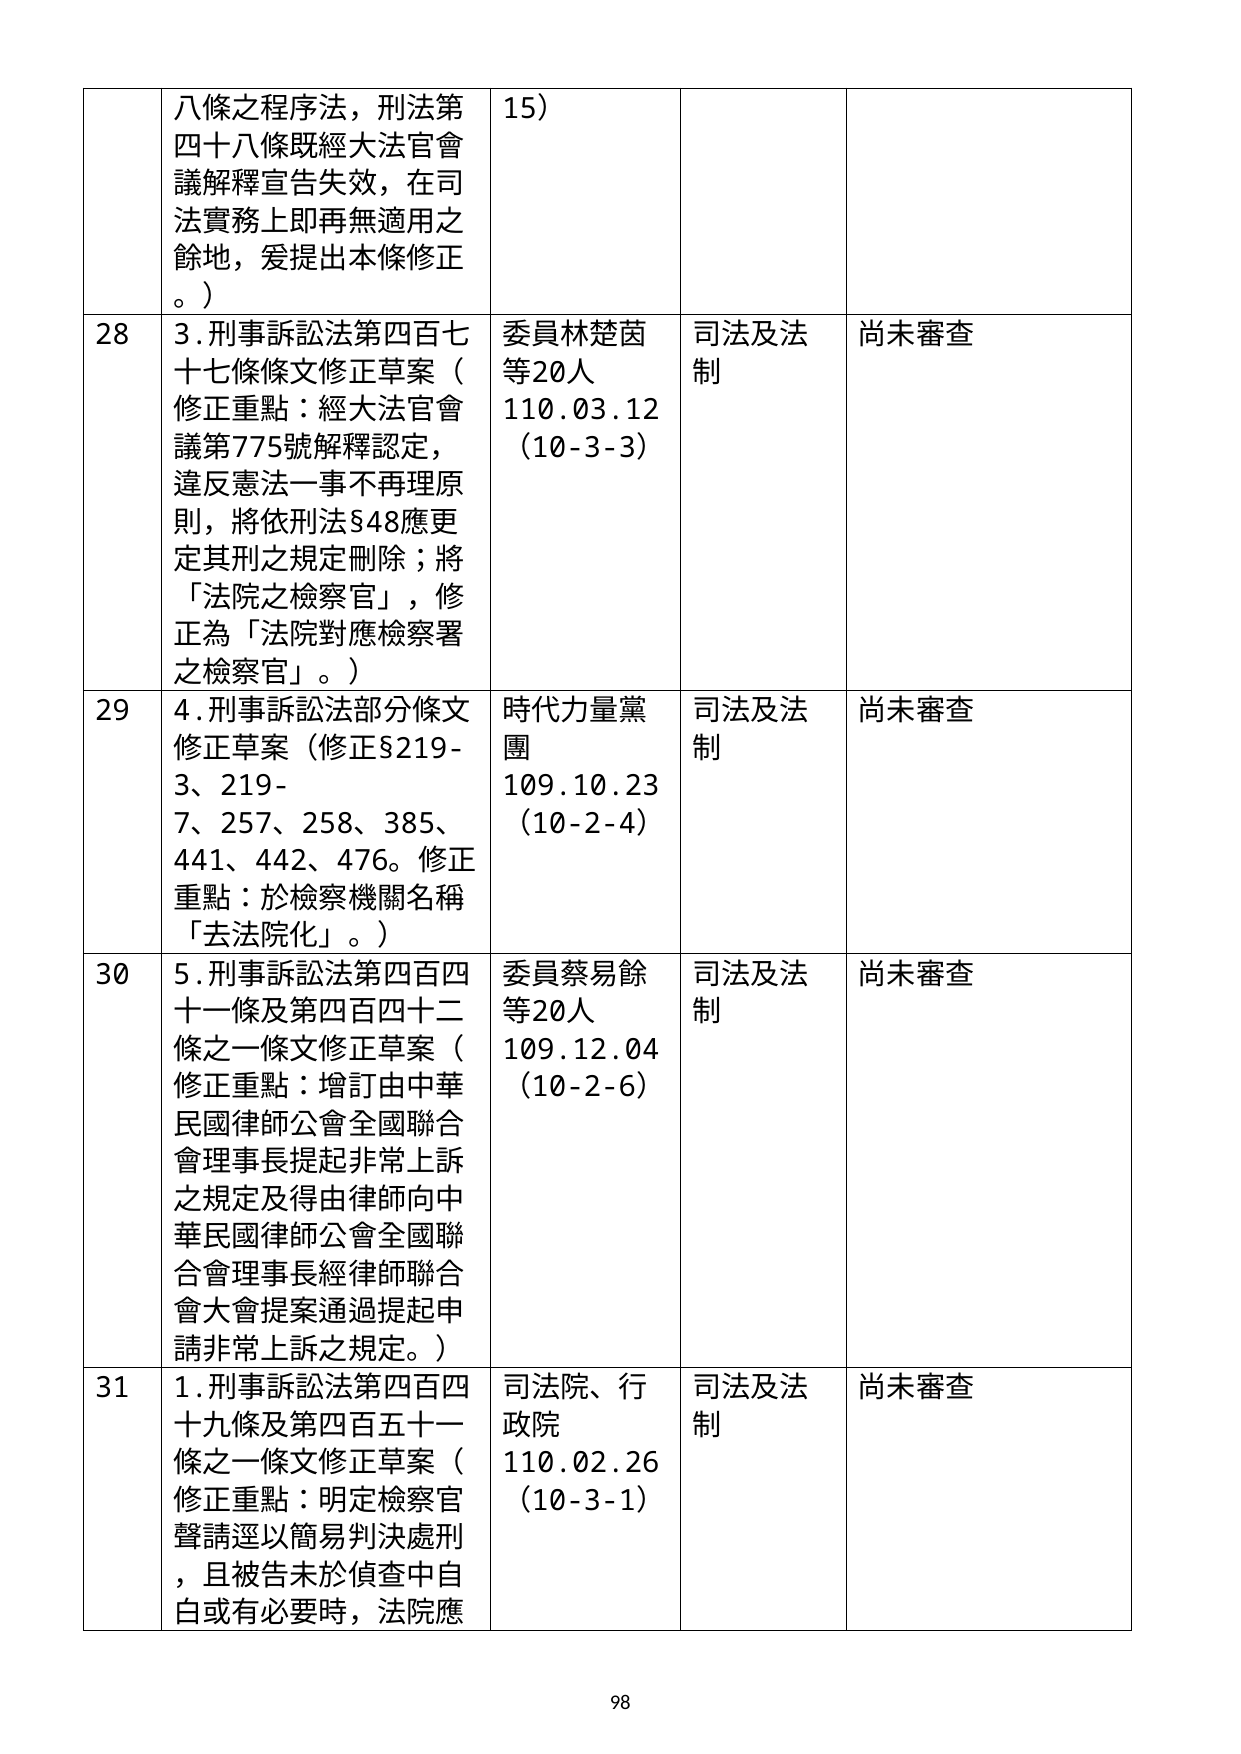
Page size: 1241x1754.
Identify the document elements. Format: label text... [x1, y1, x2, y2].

table_cell 3.刑事訴訟法第四百七十七條條文修正草案（修正重點：經大法官會議第775號解釋認定，違反憲法一事不再理原則，將依刑法§48應更定其刑之規定刪除；將「法院之檢察官」，修正為「法院對應檢察署之檢察官」。） [162, 315, 490, 690]
table_cell 15） [491, 89, 680, 314]
table_cell 尚未審查 [847, 1368, 1131, 1630]
table_cell 4.刑事訴訟法部分條文修正草案（修正§219-3、219-7、257、258、385、441、442、476。修正重點：於檢察機關名稱「去法院化」。） [162, 691, 490, 953]
table_cell 29 [84, 691, 161, 953]
table_cell 28 [84, 315, 161, 690]
table_cell 司法及法制 [681, 1368, 846, 1630]
table_cell 尚未審查 [847, 315, 1131, 690]
table_cell 尚未審查 [847, 691, 1131, 953]
table_cell 1.刑事訴訟法第四百四十九條及第四百五十一條之一條文修正草案（修正重點：明定檢察官聲請逕以簡易判決處刑，且被告未於偵查中自白或有必要時，法院應 [162, 1368, 490, 1630]
table_cell [84, 89, 161, 314]
table_cell 委員林楚茵等20人 110.03.12 （10-3-3） [491, 315, 680, 690]
table_cell 31 [84, 1368, 161, 1630]
table_cell 八條之程序法，刑法第四十八條既經大法官會議解釋宣告失效，在司法實務上即再無適用之餘地，爰提出本條修正。） [162, 89, 490, 314]
table_cell 時代力量黨團 109.10.23 （10-2-4） [491, 691, 680, 953]
table_cell [847, 89, 1131, 314]
table_cell [681, 89, 846, 314]
table_cell 委員蔡易餘等20人 109.12.04 （10-2-6） [491, 954, 680, 1367]
table_cell 尚未審查 [847, 954, 1131, 1367]
table_cell 司法院、行政院 110.02.26 （10-3-1） [491, 1368, 680, 1630]
table_cell 5.刑事訴訟法第四百四十一條及第四百四十二條之一條文修正草案（修正重點：增訂由中華民國律師公會全國聯合會理事長提起非常上訴之規定及得由律師向中華民國律師公會全國聯合會理事長經律師聯合會大會提案通過提起申請非常上訴之規定。） [162, 954, 490, 1367]
table_cell 30 [84, 954, 161, 1367]
table_cell 司法及法制 [681, 315, 846, 690]
table_cell 司法及法制 [681, 954, 846, 1367]
table_cell 司法及法制 [681, 691, 846, 953]
